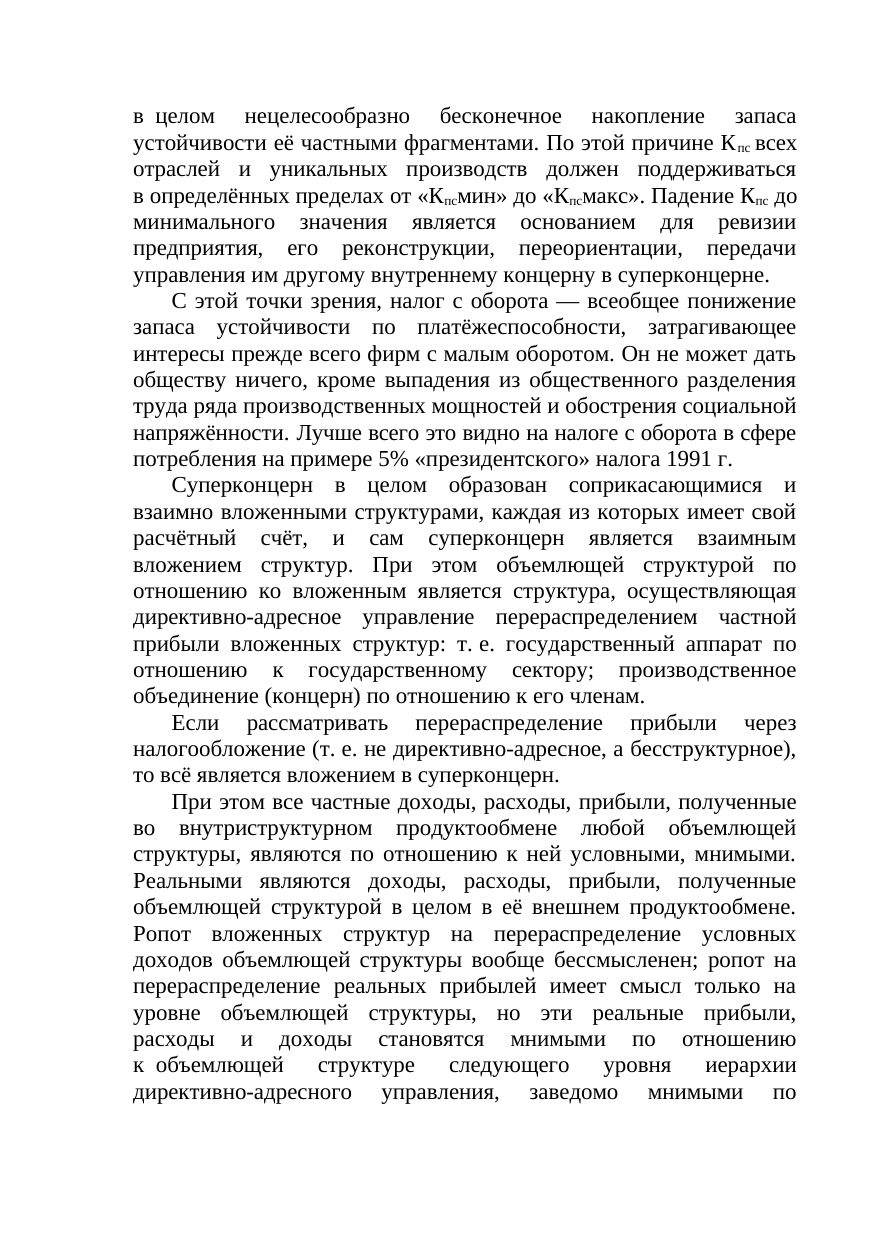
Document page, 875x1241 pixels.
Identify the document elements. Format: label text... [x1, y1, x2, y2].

text в целом нецелесообразно бесконечное накопление запаса устойчивости её частными фрагментами. По этой причине Кпс всех отраслей и уникальных производств должен поддерживаться в определённых пределах от «Кпсмин» до «Кпсмакс». Падение Кпс до минимального значения является основанием для ревизии предприятия, его реконструкции, переориентации, передачи управления им другому внутреннему концерну в суперконцерне. [133, 103, 797, 287]
text С этой точки зрения, налог с оборота — всеобщее понижение запаса устойчивости по платёжеспособности, затрагивающее интересы прежде всего фирм с малым оборотом. Он не может дать обществу ничего, кроме выпадения из общественного разделения труда ряда производственных мощностей и обострения социальной напряжённости. Лучше всего это видно на налоге с оборота в сфере потребления на примере 5% «президентского» налога 1991 г. [133, 287, 797, 472]
text Суперконцерн в целом образован соприкасающимися и взаимно вложенными структурами, каждая из которых имеет свой расчётный счёт, и сам суперконцерн является взаимным вложением структур. При этом объемлющей структурой по отношению ко вложенным является структура, осуществляющая директивно-адресное управление перераспределением частной прибыли вложенных структур: т. е. государственный аппарат по отношению к государственному сектору; производственное объединение (концерн) по отношению к его членам. [133, 472, 797, 709]
text При этом все частные доходы, расходы, прибыли, полученные во внутриструктурном продуктообмене любой объемлющей структуры, являются по отношению к ней условными, мнимыми. Реальными являются доходы, расходы, прибыли, полученные объемлющей структурой в целом в её внешнем продуктообмене. Ропот вложенных структур на перераспределение условных доходов объемлющей структуры вообще бессмысленен; ропот на перераспределение реальных прибылей имеет смысл только на уровне объемлющей структуры, но эти реальные прибыли, расходы и доходы становятся мнимыми по отношению к объемлющей структуре следующего уровня иерархии директивно-адресного управления, заведомо мнимыми по [133, 788, 797, 1104]
text Если рассматривать перераспределение прибыли через налогообложение (т. е. не директивно-адресное, а бесструктурное), то всё является вложением в суперконцерн. [133, 709, 797, 788]
